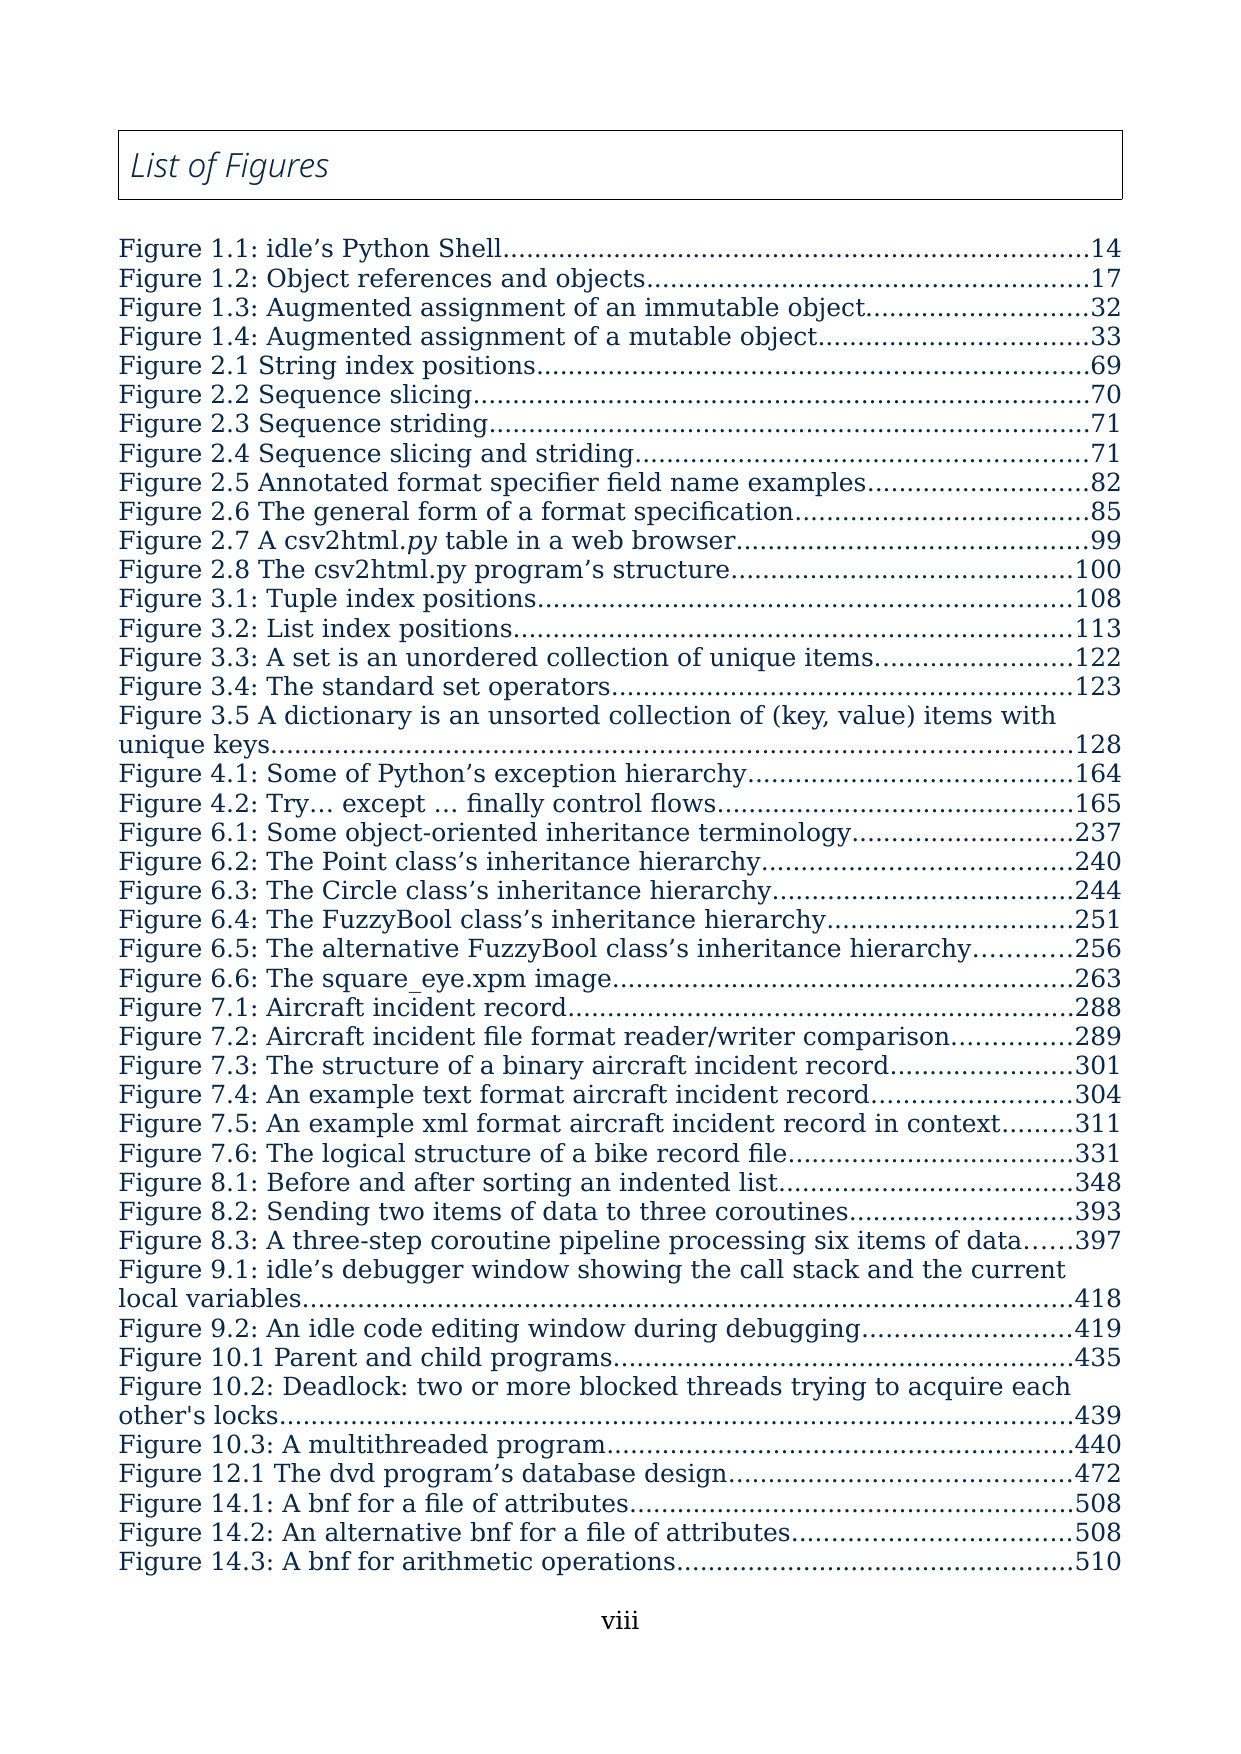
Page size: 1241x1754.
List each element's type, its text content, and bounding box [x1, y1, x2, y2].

text Figure 8.3: A three-step coroutine pipeline processing six items of data 397 [118, 1226, 1122, 1255]
text Figure 7.4: An example text format aircraft incident record 304 [118, 1080, 1122, 1109]
text Figure 14.3: A bnf for arithmetic operations 510 [118, 1547, 1122, 1576]
subtitle List of Figures [119, 131, 1122, 199]
text Figure 1.3: Augmented assignment of an immutable object 32 [118, 293, 1122, 322]
text Figure 10.2: Deadlock: two or more blocked threads trying to acquire each other's locks 439 [118, 1372, 1122, 1430]
text Figure 12.1 The dvd program’s database design 472 [118, 1459, 1122, 1489]
text Figure 9.2: An idle code editing window during debugging 419 [118, 1314, 1122, 1343]
text Figure 8.2: Sending two items of data to three coroutines 393 [118, 1197, 1122, 1226]
text Figure 4.2: Try… except … finally control flows 165 [118, 789, 1122, 818]
text Figure 6.1: Some object-oriented inheritance terminology 237 [118, 818, 1122, 847]
text Figure 7.6: The logical structure of a bike record file 331 [118, 1139, 1122, 1168]
text Figure 7.2: Aircraft incident file format reader/writer comparison 289 [118, 1022, 1122, 1051]
text Figure 6.3: The Circle class’s inheritance hierarchy 244 [118, 876, 1122, 905]
text Figure 3.5 A dictionary is an unsorted collection of (key, value) items with unique keys. 128 [118, 701, 1122, 759]
text Figure 3.1: Tuple index positions 108 [118, 584, 1122, 614]
text Figure 2.8 The csv2html.py program’s structure 100 [118, 555, 1122, 584]
text Figure 9.1: idle’s debugger window showing the call stack and the current local variables 418 [118, 1255, 1122, 1314]
text Figure 2.5 Annotated format specifier field name examples 82 [118, 468, 1122, 497]
text Figure 3.3: A set is an unordered collection of unique items. 122 [118, 643, 1122, 672]
text Figure 6.2: The Point class’s inheritance hierarchy 240 [118, 847, 1122, 876]
text Figure 2.3 Sequence striding 71 [118, 409, 1122, 439]
text Figure 10.1 Parent and child programs 435 [118, 1343, 1122, 1372]
text Figure 14.2: An alternative bnf for a file of attributes 508 [118, 1518, 1122, 1547]
text Figure 6.4: The FuzzyBool class’s inheritance hierarchy 251 [118, 905, 1122, 934]
text Figure 1.2: Object references and objects 17 [118, 264, 1122, 293]
text Figure 6.6: The square_eye.xpm image 263 [118, 964, 1122, 993]
text Figure 7.5: An example xml format aircraft incident record in context 311 [118, 1109, 1122, 1139]
text Figure 2.4 Sequence slicing and striding 71 [118, 439, 1122, 468]
text Figure 3.4: The standard set operators 123 [118, 672, 1122, 701]
text Figure 2.7 A csv2html.py table in a web browser 99 [118, 526, 1122, 555]
text Figure 4.1: Some of Python’s exception hierarchy 164 [118, 759, 1122, 789]
text Figure 2.6 The general form of a format specification 85 [118, 497, 1122, 526]
text Figure 2.1 String index positions 69 [118, 351, 1122, 380]
text Figure 1.1: idle’s Python Shell 14 [118, 234, 1122, 264]
text Figure 7.3: The structure of a binary aircraft incident record 301 [118, 1051, 1122, 1080]
text Figure 14.1: A bnf for a file of attributes 508 [118, 1489, 1122, 1518]
text Figure 3.2: List index positions 113 [118, 614, 1122, 643]
text Figure 10.3: A multithreaded program 440 [118, 1430, 1122, 1459]
text Figure 2.2 Sequence slicing 70 [118, 380, 1122, 409]
text Figure 1.4: Augmented assignment of a mutable object 33 [118, 322, 1122, 351]
text Figure 6.5: The alternative FuzzyBool class’s inheritance hierarchy 256 [118, 934, 1122, 964]
text Figure 8.1: Before and after sorting an indented list 348 [118, 1168, 1122, 1197]
text Figure 7.1: Aircraft incident record 288 [118, 993, 1122, 1022]
